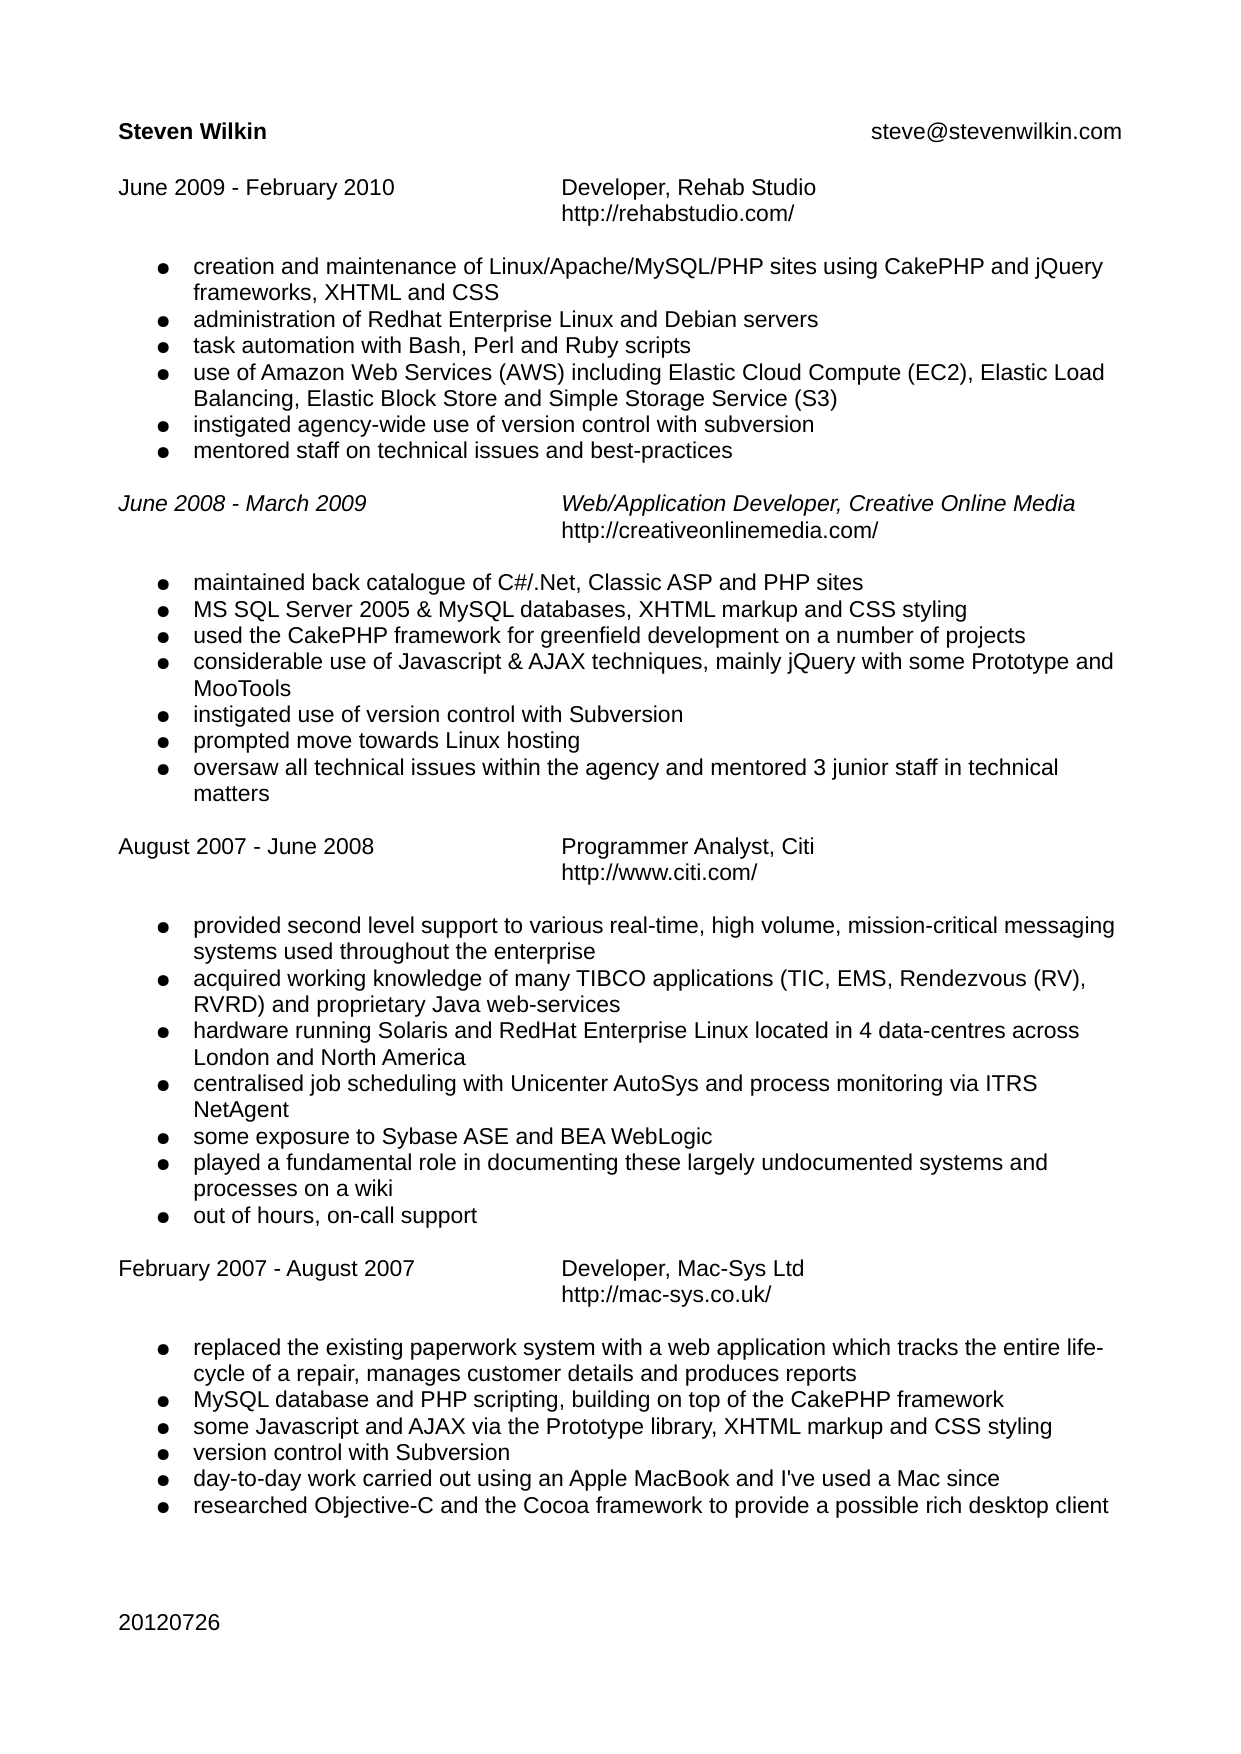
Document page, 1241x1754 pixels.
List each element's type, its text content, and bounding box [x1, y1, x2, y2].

list hardware running Solaris and RedHat Enterprise Linux located in 4 data-centres across London and North America [156, 1017, 1122, 1070]
text June 2009 - February 2010 Developer, Rehab Studio [118, 174, 1122, 200]
list researched Objective-C and the Cocoa framework to provide a possible rich desktop client [156, 1492, 1122, 1518]
list considerable use of Javascript & AJAX techniques, mainly jQuery with some Prototype and MooTools [156, 648, 1122, 701]
list use of Amazon Web Services (AWS) including Elastic Cloud Compute (EC2), Elastic Load Balancing, Elastic Block Store and Simple Storage Service (S3) [156, 358, 1122, 411]
list instigated agency-wide use of version control with subversion [156, 411, 1122, 437]
list MS SQL Server 2005 & MySQL databases, XHTML markup and CSS styling [156, 596, 1122, 622]
list played a fundamental role in documenting these largely undocumented systems and processes on a wiki [156, 1149, 1122, 1202]
list maintained back catalogue of C#/.Net, Classic ASP and PHP sites [156, 569, 1122, 596]
list version control with Subversion [156, 1439, 1122, 1465]
list out of hours, on-call support [156, 1202, 1122, 1228]
list prompted move towards Linux hosting [156, 727, 1122, 754]
text http://creativeonlinemedia.com/ [118, 517, 1122, 543]
text http://mac-sys.co.uk/ [118, 1281, 1122, 1307]
list used the CakePHP framework for greenfield development on a number of projects [156, 622, 1122, 648]
list MySQL database and PHP scripting, building on top of the CakePHP framework [156, 1386, 1122, 1413]
list some Javascript and AJAX via the Prototype library, XHTML markup and CSS styling [156, 1413, 1122, 1439]
list administration of Redhat Enterprise Linux and Debian servers [156, 306, 1122, 332]
text http://www.citi.com/ [118, 859, 1122, 886]
list oversaw all technical issues within the agency and mentored 3 junior staff in technical matters [156, 754, 1122, 806]
text August 2007 - June 2008 Programmer Analyst, Citi [118, 833, 1122, 859]
list task automation with Bash, Perl and Ruby scripts [156, 332, 1122, 358]
text February 2007 - August 2007 Developer, Mac-Sys Ltd [118, 1254, 1122, 1281]
list instigated use of version control with Subversion [156, 701, 1122, 727]
list some exposure to Sybase ASE and BEA WebLogic [156, 1123, 1122, 1149]
text June 2008 - March 2009 Web/Application Developer, Creative Online Media [118, 490, 1122, 517]
list provided second level support to various real-time, high volume, mission-critical messaging systems used throughout the enterprise [156, 912, 1122, 964]
text http://rehabstudio.com/ [118, 200, 1122, 227]
list day-to-day work carried out using an Apple MacBook and I've used a Mac since [156, 1465, 1122, 1492]
list mentored staff on technical issues and best-practices [156, 437, 1122, 464]
list replaced the existing paperwork system with a web application which tracks the entire life-cycle of a repair, manages customer details and produces reports [156, 1333, 1122, 1386]
list creation and maintenance of Linux/Apache/MySQL/PHP sites using CakePHP and jQuery frameworks, XHTML and CSS [156, 253, 1122, 306]
list acquired working knowledge of many TIBCO applications (TIC, EMS, Rendezvous (RV), RVRD) and proprietary Java web-services [156, 964, 1122, 1017]
list centralised job scheduling with Unicenter AutoSys and process monitoring via ITRS NetAgent [156, 1070, 1122, 1123]
